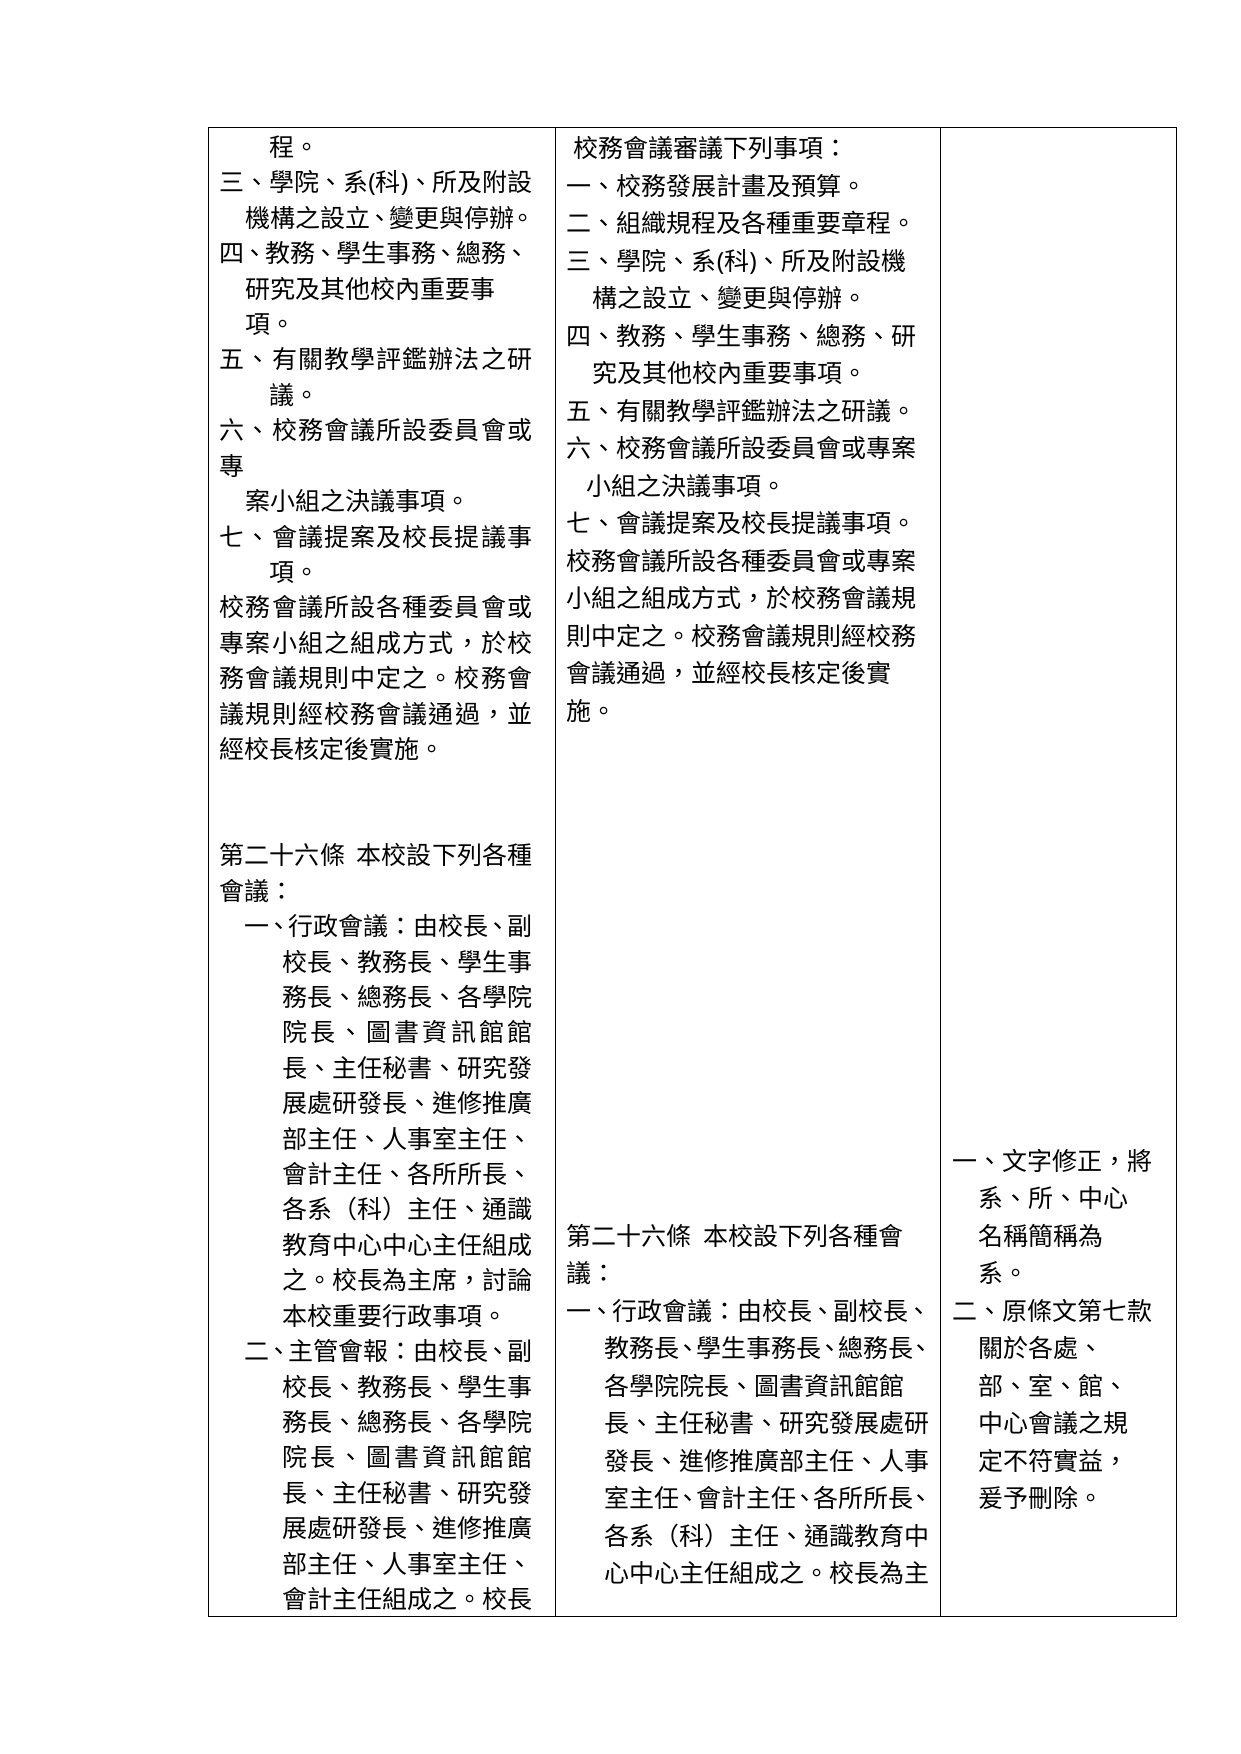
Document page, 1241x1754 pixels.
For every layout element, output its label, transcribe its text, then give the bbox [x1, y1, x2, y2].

table_cell 校務會議審議下列事項： 一、校務發展計畫及預算。 二、組織規程及各種重要章程。 三、學院、系(科)、所及附設機 構之設立、變更與停辦。 四、教務、學生事務、總務、研 究及其他校內重要事項。 五、有關教學評鑑辦法之研議。 六、校務會議所設委員會或專案 小組之決議事項。 七、會議提案及校長提議事項。 校務會議所設各種委員會或專案小組之組成方式，於校務會議規則中定之。校務會議規則經校務會議通過，並經校長核定後實施。 第二十六條 本校設下列各種會議： 一、行政會議：由校長、副校長、教務長、學生事務長、總務長、各學院院長、圖書資訊館館長、主任秘書、研究發展處研發長、進修推廣部主任、人事室主任、會計主任、各所所長、各系（科）主任、通識教育中心中心主任組成之。校長為主 [556, 128, 940, 1616]
table_cell 一、文字修正，將 系、所、中心 名稱簡稱為 系。 二、原條文第七款 關於各處、 部、室、館、 中心會議之規 定不符實益， 爰予刪除。 [941, 128, 1176, 1616]
table_cell 程。 三、學院、系(科)、所及附設 機構之設立、變更與停辦。 四、教務、學生事務、總務、 研究及其他校內重要事 項。 五、有關教學評鑑辦法之研議。 六、校務會議所設委員會或專 案小組之決議事項。 七、會議提案及校長提議事項。 校務會議所設各種委員會或專案小組之組成方式，於校務會議規則中定之。校務會議規則經校務會議通過，並經校長核定後實施。 第二十六條 本校設下列各種會議： 一、行政會議：由校長、副校長、教務長、學生事務長、總務長、各學院院長、圖書資訊館館長、主任秘書、研究發展處研發長、進修推廣部主任、人事室主任、會計主任、各所所長、各系（科）主任、通識教育中心中心主任組成之。校長為主席，討論本校重要行政事項。 二、主管會報：由校長、副校長、教務長、學生事務長、總務長、各學院院長、圖書資訊館館長、主任秘書、研究發展處研發長、進修推廣部主任、人事室主任、會計主任組成之。校長 [209, 128, 555, 1616]
